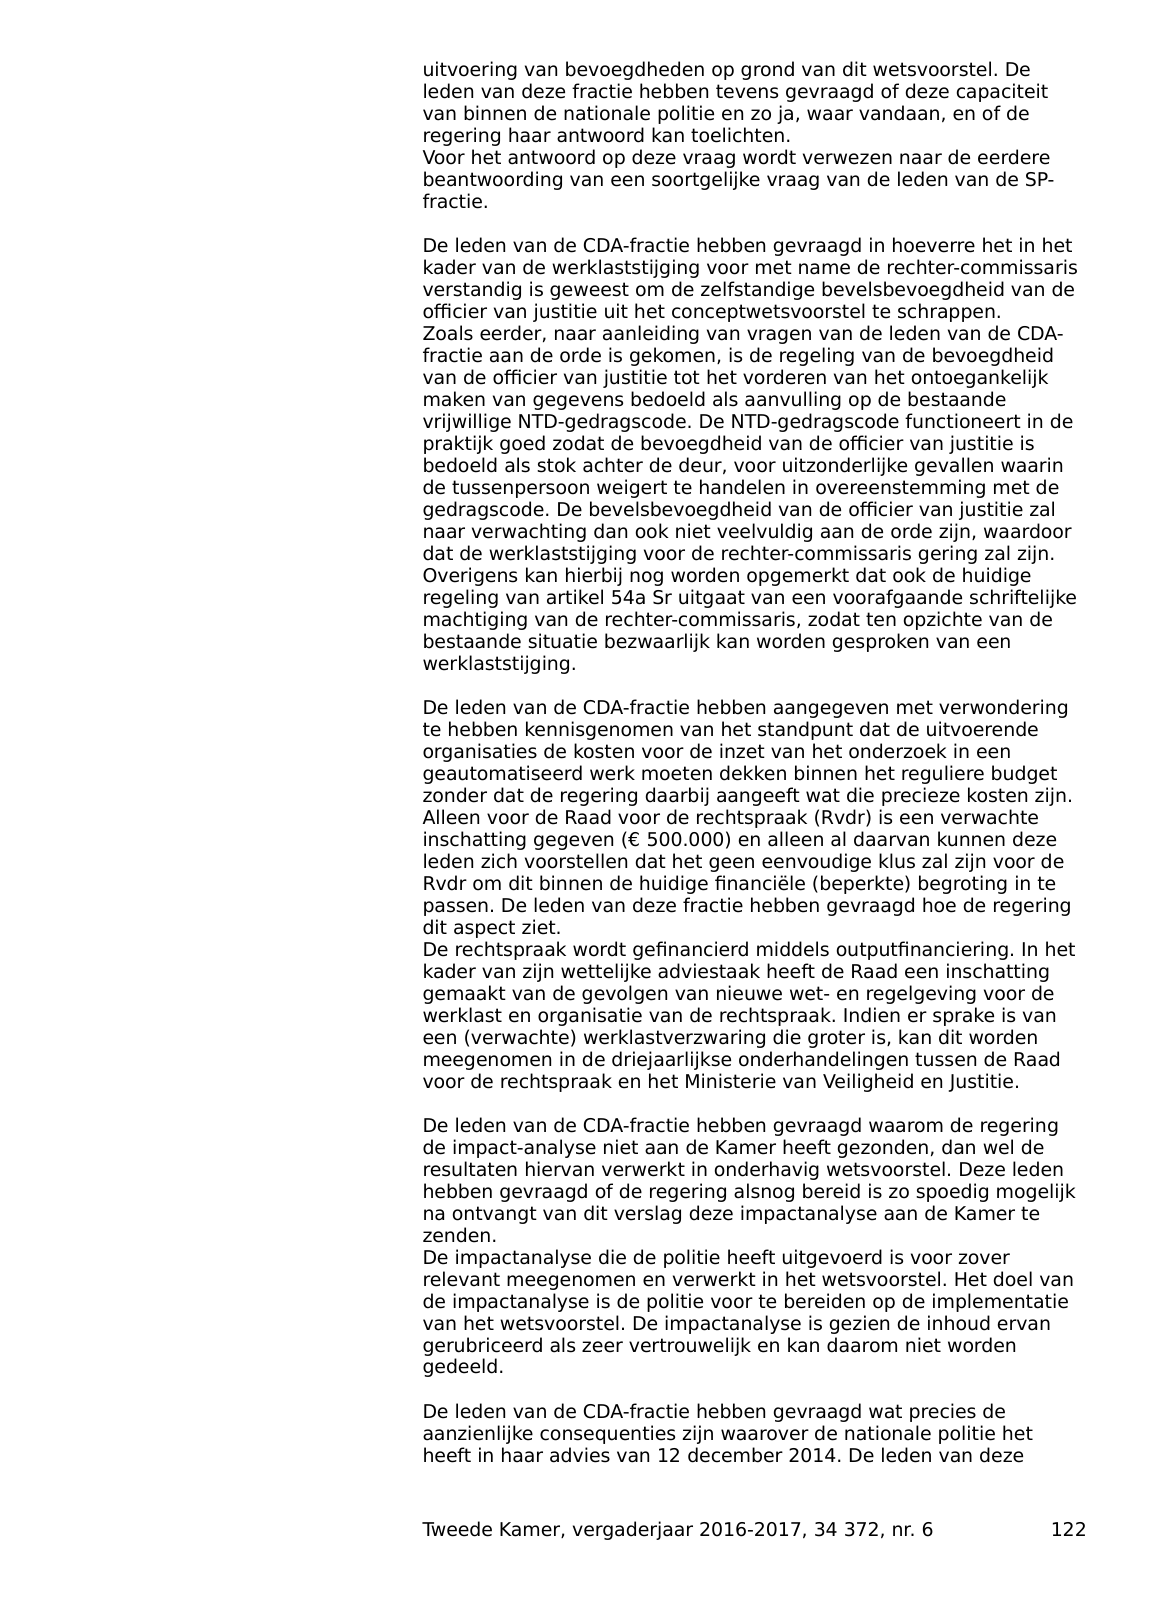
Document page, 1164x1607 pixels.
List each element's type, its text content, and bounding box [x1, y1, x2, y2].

text Voor het antwoord op deze vraag wordt verwezen naar de eerdere beantwoording van een soortgelijke vraag van de leden van de SP-fractie. [422, 147, 1087, 213]
text De leden van de CDA-fractie hebben aangegeven met verwondering te hebben kennisgenomen van het standpunt dat de uitvoerende organisaties de kosten voor de inzet van het onderzoek in een geautomatiseerd werk moeten dekken binnen het reguliere budget zonder dat de regering daarbij aangeeft wat die precieze kosten zijn. Alleen voor de Raad voor de rechtspraak (Rvdr) is een verwachte inschatting gegeven (€ 500.000) en alleen al daarvan kunnen deze leden zich voorstellen dat het geen eenvoudige klus zal zijn voor de Rvdr om dit binnen de huidige financiële (beperkte) begroting in te passen. De leden van deze fractie hebben gevraagd hoe de regering dit aspect ziet. [422, 697, 1087, 939]
text De leden van de CDA-fractie hebben gevraagd in hoeverre het in het kader van de werklaststijging voor met name de rechter-commissaris verstandig is geweest om de zelfstandige bevelsbevoegdheid van de officier van justitie uit het conceptwetsvoorstel te schrappen. [422, 235, 1087, 323]
text De rechtspraak wordt gefinancierd middels outputfinanciering. In het kader van zijn wettelijke adviestaak heeft de Raad een inschatting gemaakt van de gevolgen van nieuwe wet- en regelgeving voor de werklast en organisatie van de rechtspraak. Indien er sprake is van een (verwachte) werklastverzwaring die groter is, kan dit worden meegenomen in de driejaarlijkse onderhandelingen tussen de Raad voor de rechtspraak en het Ministerie van Veiligheid en Justitie. [422, 939, 1087, 1092]
text uitvoering van bevoegdheden op grond van dit wetsvoorstel. De leden van deze fractie hebben tevens gevraagd of deze capaciteit van binnen de nationale politie en zo ja, waar vandaan, en of de regering haar antwoord kan toelichten. [422, 59, 1087, 147]
text De leden van de CDA-fractie hebben gevraagd waarom de regering de impact-analyse niet aan de Kamer heeft gezonden, dan wel de resultaten hiervan verwerkt in onderhavig wetsvoorstel. Deze leden hebben gevraagd of de regering alsnog bereid is zo spoedig mogelijk na ontvangt van dit verslag deze impactanalyse aan de Kamer te zenden. [422, 1115, 1087, 1247]
text Zoals eerder, naar aanleiding van vragen van de leden van de CDA-fractie aan de orde is gekomen, is de regeling van de bevoegdheid van de officier van justitie tot het vorderen van het ontoegankelijk maken van gegevens bedoeld als aanvulling op de bestaande vrijwillige NTD-gedragscode. De NTD-gedragscode functioneert in de praktijk goed zodat de bevoegdheid van de officier van justitie is bedoeld als stok achter de deur, voor uitzonderlijke gevallen waarin de tussenpersoon weigert te handelen in overeenstemming met de gedragscode. De bevelsbevoegdheid van de officier van justitie zal naar verwachting dan ook niet veelvuldig aan de orde zijn, waardoor dat de werklaststijging voor de rechter-commissaris gering zal zijn. Overigens kan hierbij nog worden opgemerkt dat ook de huidige regeling van artikel 54a Sr uitgaat van een voorafgaande schriftelijke machtiging van de rechter-commissaris, zodat ten opzichte van de bestaande situatie bezwaarlijk kan worden gesproken van een werklaststijging. [422, 323, 1087, 675]
text De leden van de CDA-fractie hebben gevraagd wat precies de aanzienlijke consequenties zijn waarover de nationale politie het heeft in haar advies van 12 december 2014. De leden van deze [422, 1401, 1087, 1467]
text De impactanalyse die de politie heeft uitgevoerd is voor zover relevant meegenomen en verwerkt in het wetsvoorstel. Het doel van de impactanalyse is de politie voor te bereiden op de implementatie van het wetsvoorstel. De impactanalyse is gezien de inhoud ervan gerubriceerd als zeer vertrouwelijk en kan daarom niet worden gedeeld. [422, 1247, 1087, 1378]
